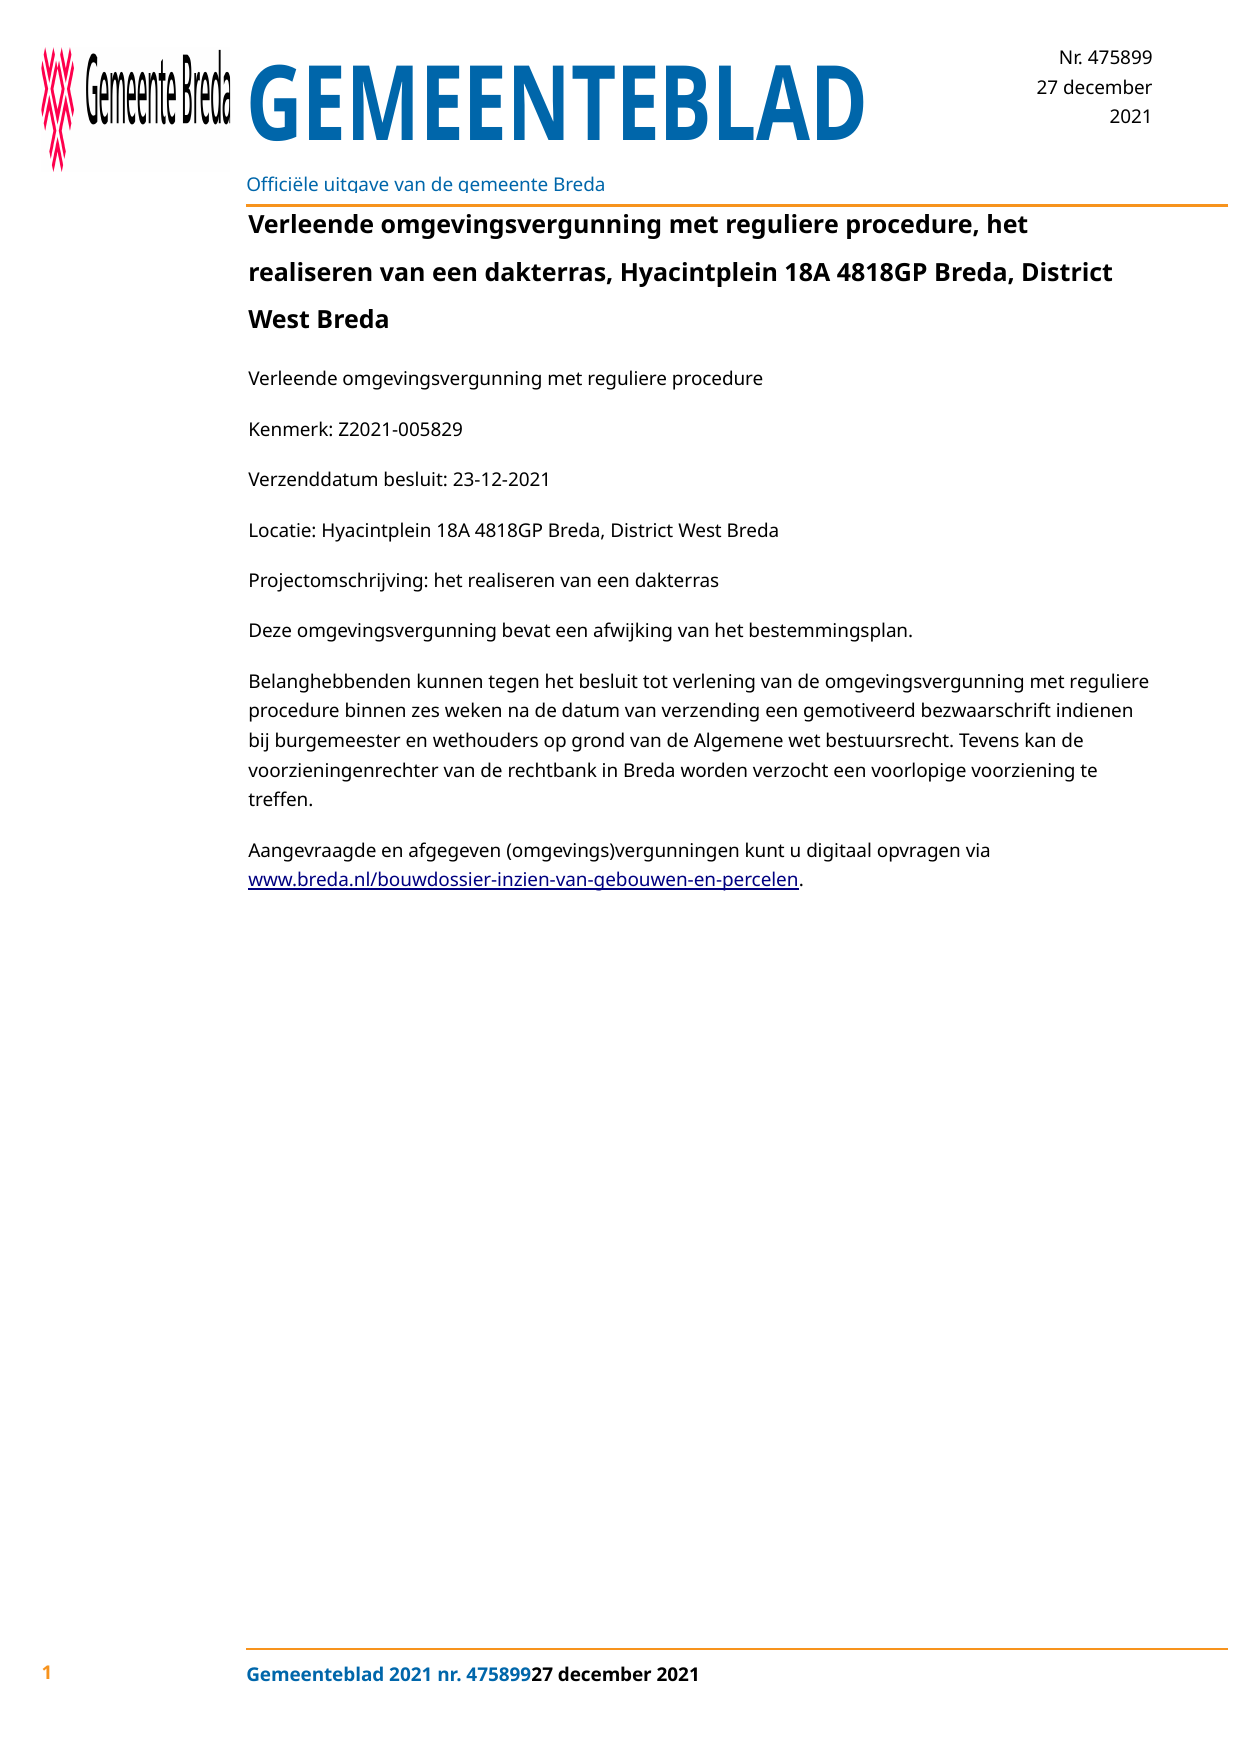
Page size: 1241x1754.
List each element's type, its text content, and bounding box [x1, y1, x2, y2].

text Belanghebbenden kunnen tegen het besluit tot verlening van de omgevingsvergunning met reguliere procedure binnen zes weken na de datum van verzending een gemotiveerd bezwaarschrift indienen bij burgemeester en wethouders op grond van de Algemene wet bestuursrecht. Tevens kan de voorzieningenrechter van de rechtbank in Breda worden verzocht een voorlopige voorziening te treffen. [248, 668, 1152, 812]
text Locatie: Hyacintplein 18A 4818GP Breda, District West Breda [248, 517, 1152, 542]
text Verleende omgevingsvergunning met reguliere procedure, het realiseren van een dakterras, Hyacintplein 18A 4818GP Breda, District West Breda [248, 207, 1152, 336]
text Deze omgevingsvergunning bevat een afwijking van het bestemmingsplan. [248, 618, 1152, 643]
text Projectomschrijving: het realiseren van een dakterras [248, 567, 1152, 593]
text Verzenddatum besluit: 23-12-2021 [248, 466, 1152, 492]
text Verleende omgevingsvergunning met reguliere procedure [248, 366, 1152, 391]
text Aangevraagde en afgegeven (omgevings)vergunningen kunt u digitaal opvragen via www.breda.nl/bouwdossier-inzien-van-gebouwen-en-percelen. [248, 837, 1152, 892]
picture [41, 47, 231, 172]
text Kenmerk: Z2021-005829 [248, 416, 1152, 442]
